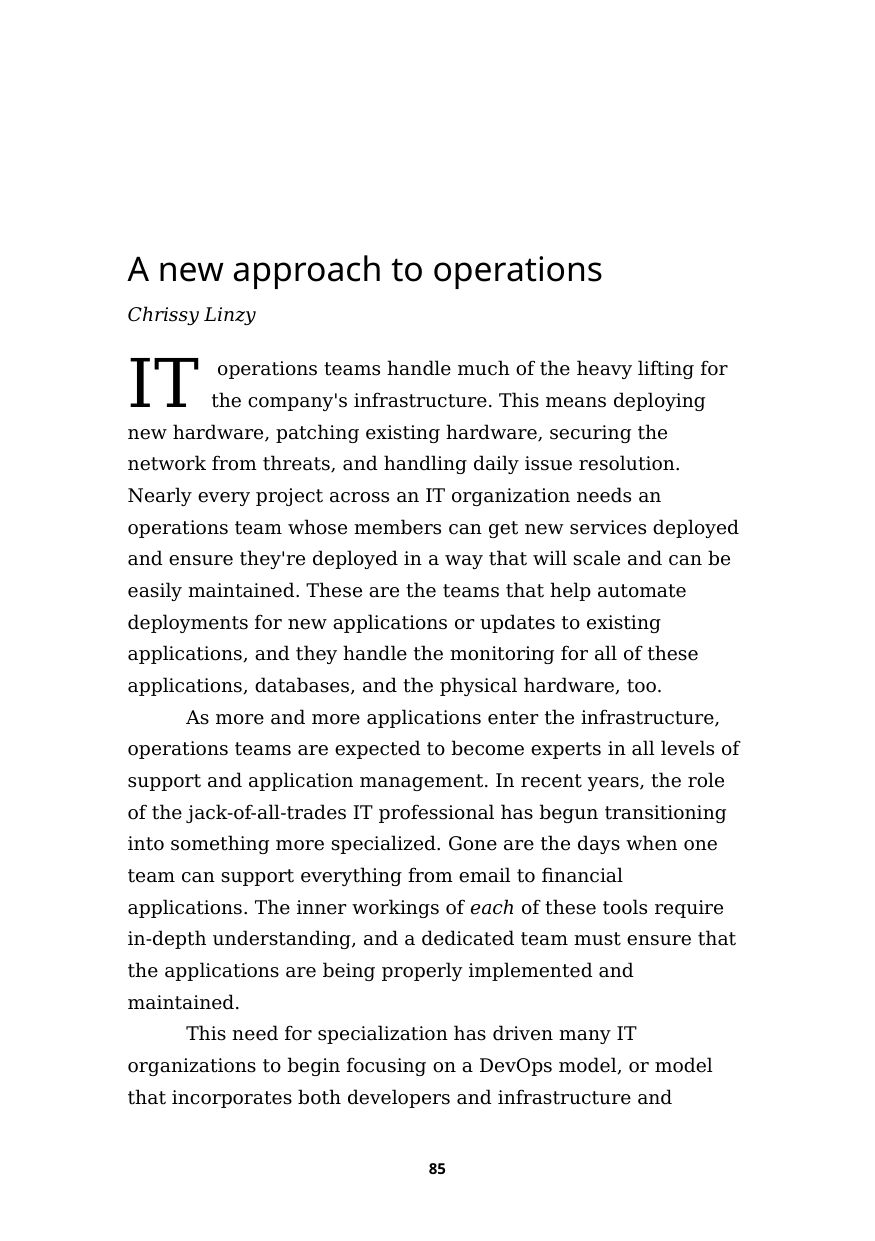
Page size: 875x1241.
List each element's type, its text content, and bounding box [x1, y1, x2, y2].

subtitle A new approach to operations [127, 246, 747, 292]
text This need for specialization has driven many IT organizations to begin focusing on a DevOps model, or model that incorporates both developers and infrastructure and [127, 1023, 747, 1109]
text Chrissy Linzy [127, 304, 747, 326]
text As more and more applications enter the infrastructure, operations teams are expected to become experts in all levels of support and application management. In recent years, the role of the jack-of-all-trades IT professional has begun transitioning into something more specialized. Gone are the days when one team can support everything from email to financial applications. The inner workings of each of these tools require in-depth understanding, and a dedicated team must ensure that the applications are being properly implemented and maintained. [127, 707, 747, 1014]
text IT operations teams handle much of the heavy lifting for the company's infrastructure. This means deploying new hardware, patching existing hardware, securing the network from threats, and handling daily issue resolution. Nearly every project across an IT organization needs an operations team whose members can get new services deployed and ensure they're deployed in a way that will scale and can be easily maintained. These are the teams that help automate deployments for new applications or updates to existing applications, and they handle the monitoring for all of these applications, databases, and the physical hardware, too. [127, 358, 747, 697]
